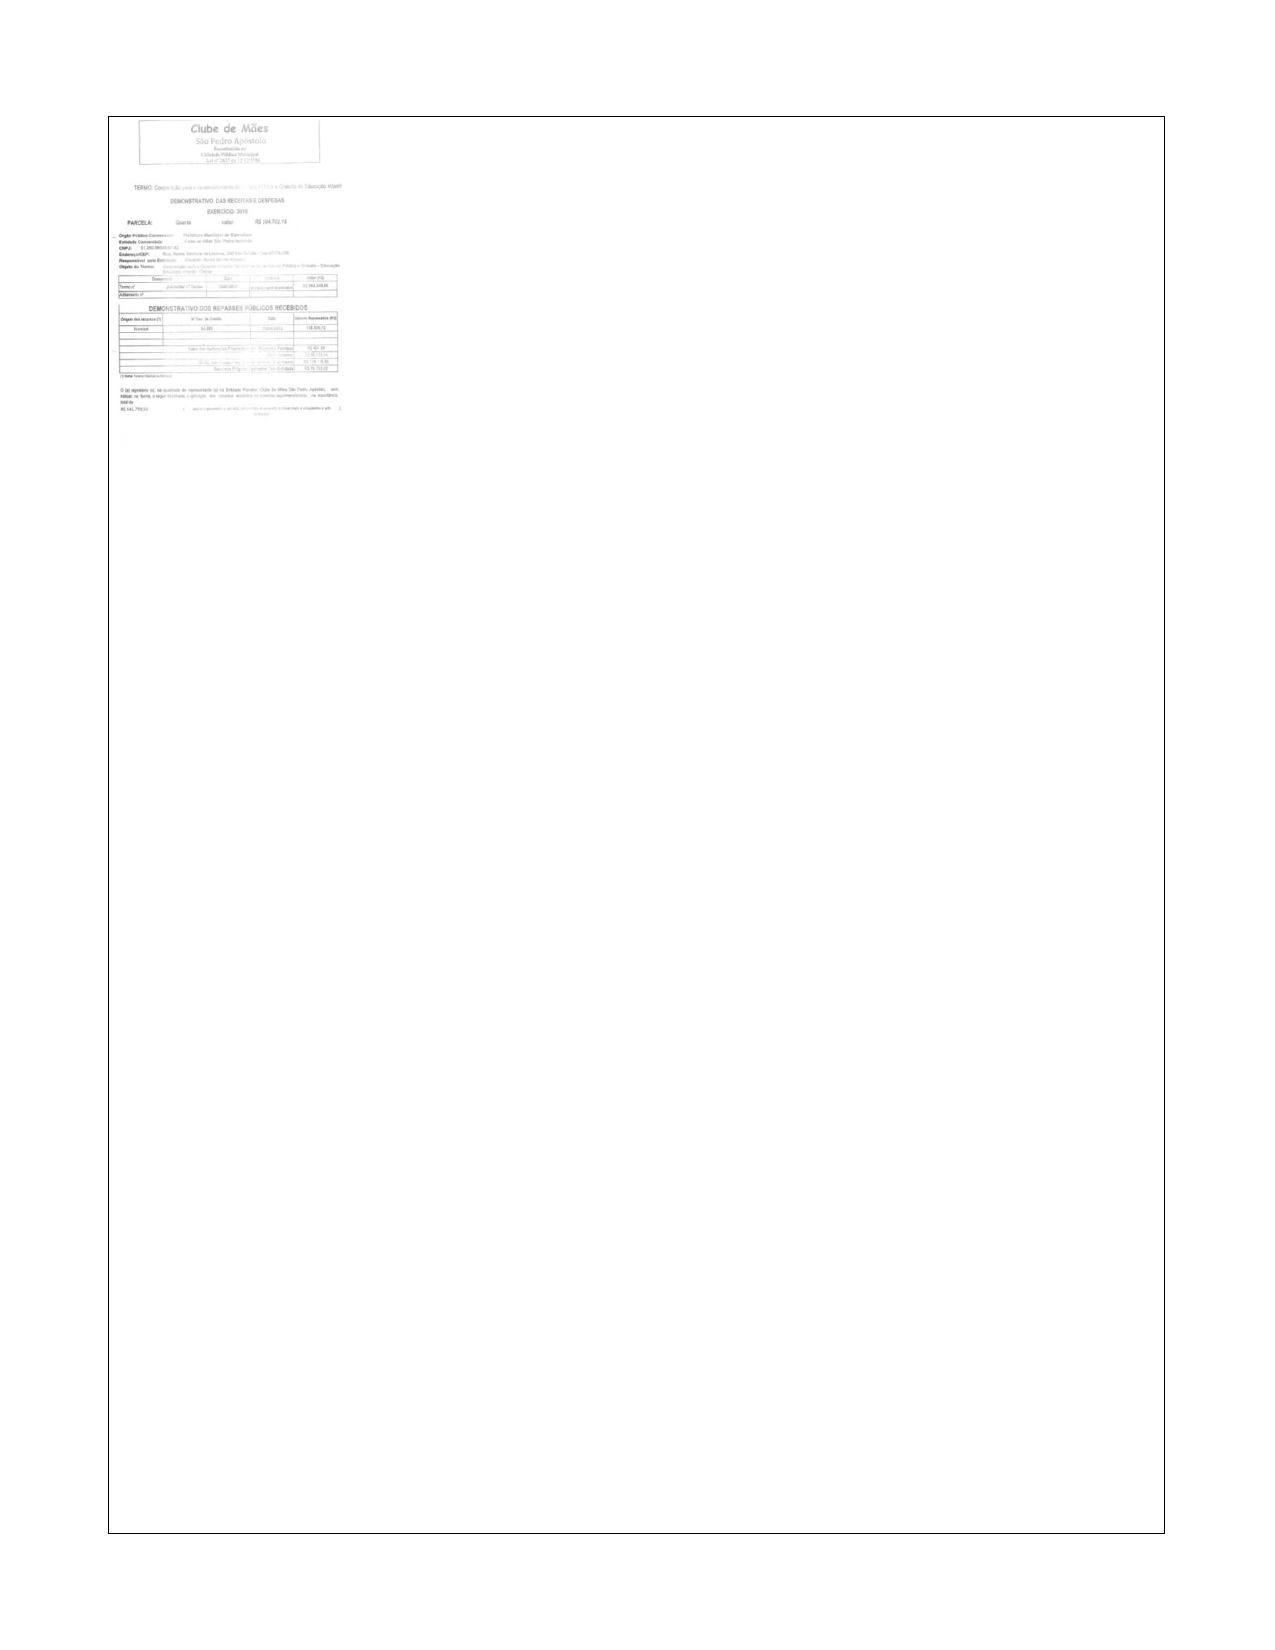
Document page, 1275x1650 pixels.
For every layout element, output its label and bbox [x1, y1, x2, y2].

picture [109, 117, 1164, 1533]
